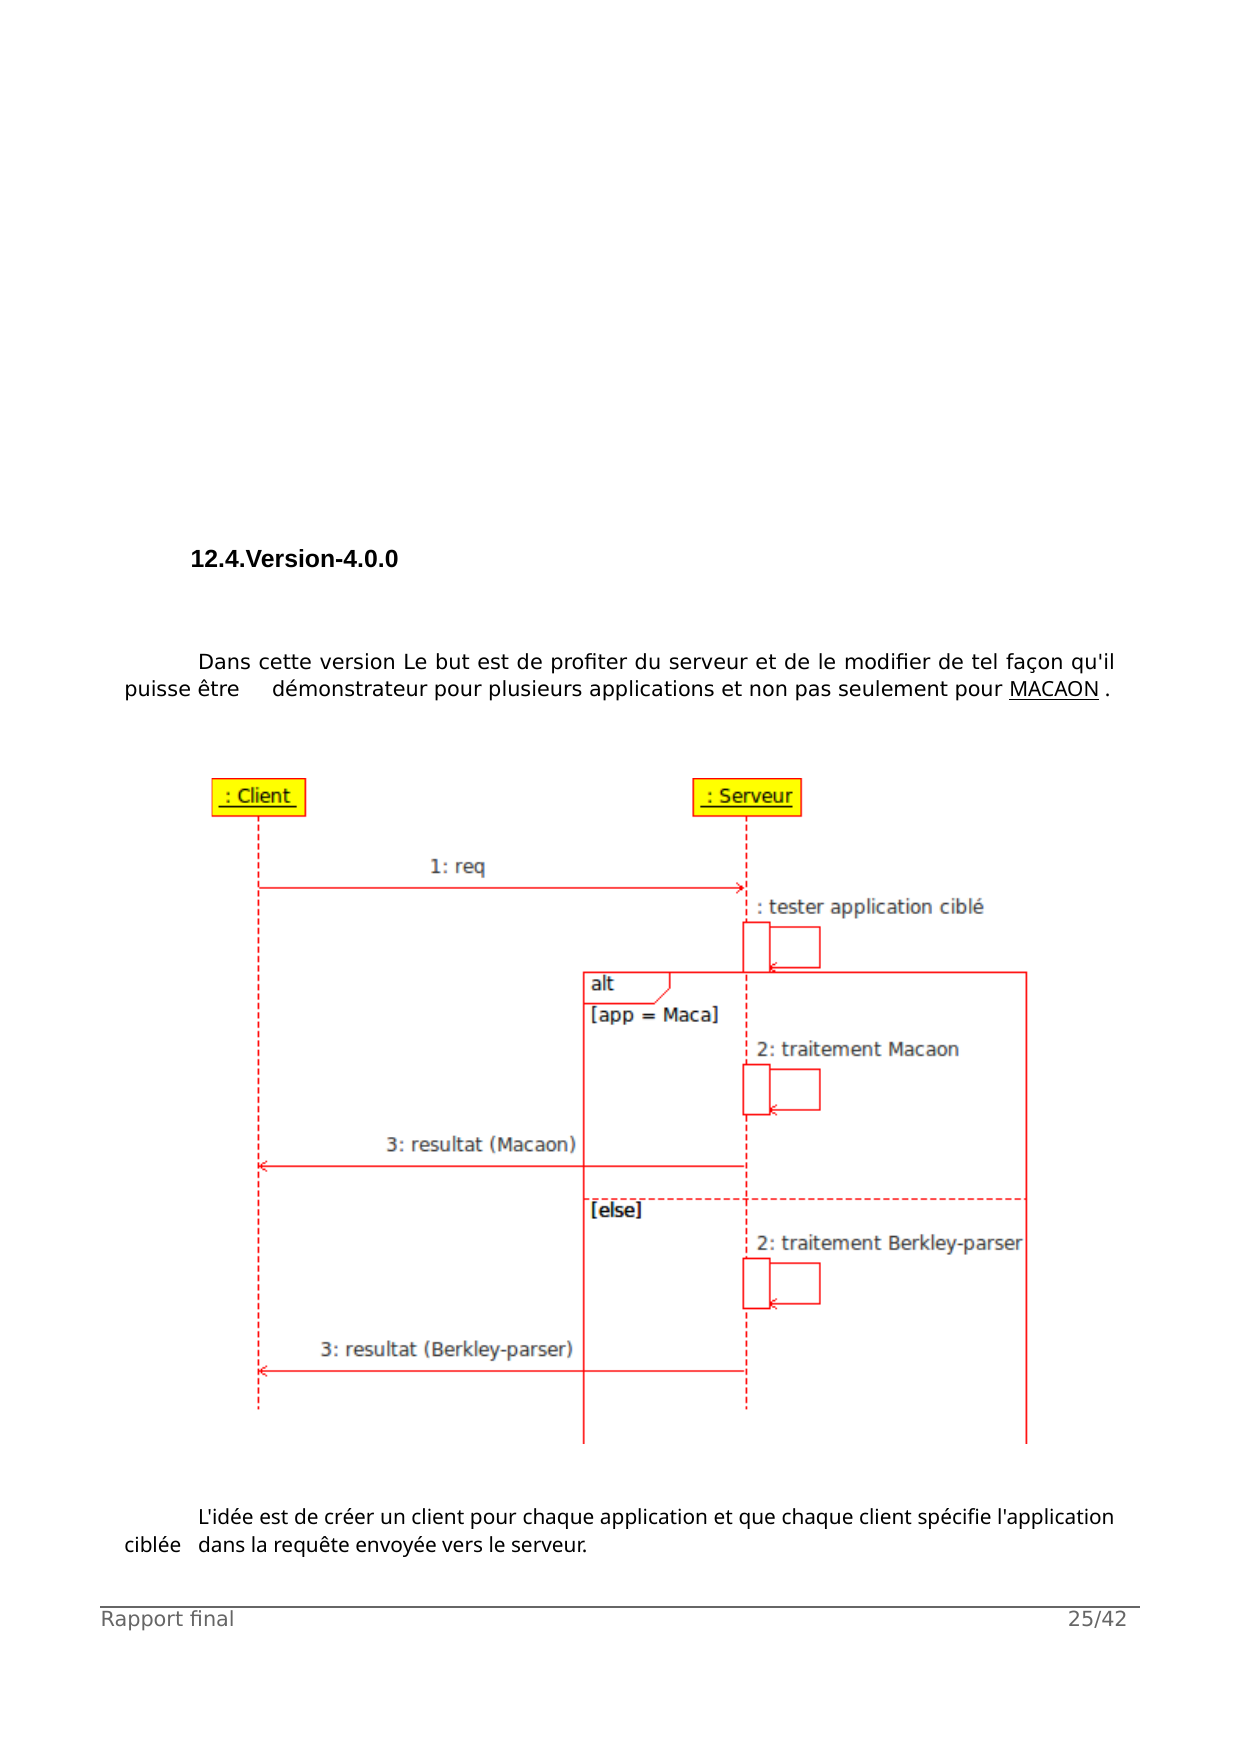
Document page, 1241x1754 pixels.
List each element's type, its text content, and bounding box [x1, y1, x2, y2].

text L'idée est de créer un client pour chaque application et que chaque client spécifie l'application ciblée dans la requête envoyée vers le serveur. [124, 1502, 1116, 1559]
picture [211, 778, 1029, 1444]
subtitle 12.4.Version-4.0.0 [100, 544, 1140, 572]
text Dans cette version Le but est de profiter du serveur et de le modifier de tel façon qu'il puisse être démonstrateur pour plusieurs applications et non pas seulement pour MACAON . [124, 650, 1116, 703]
